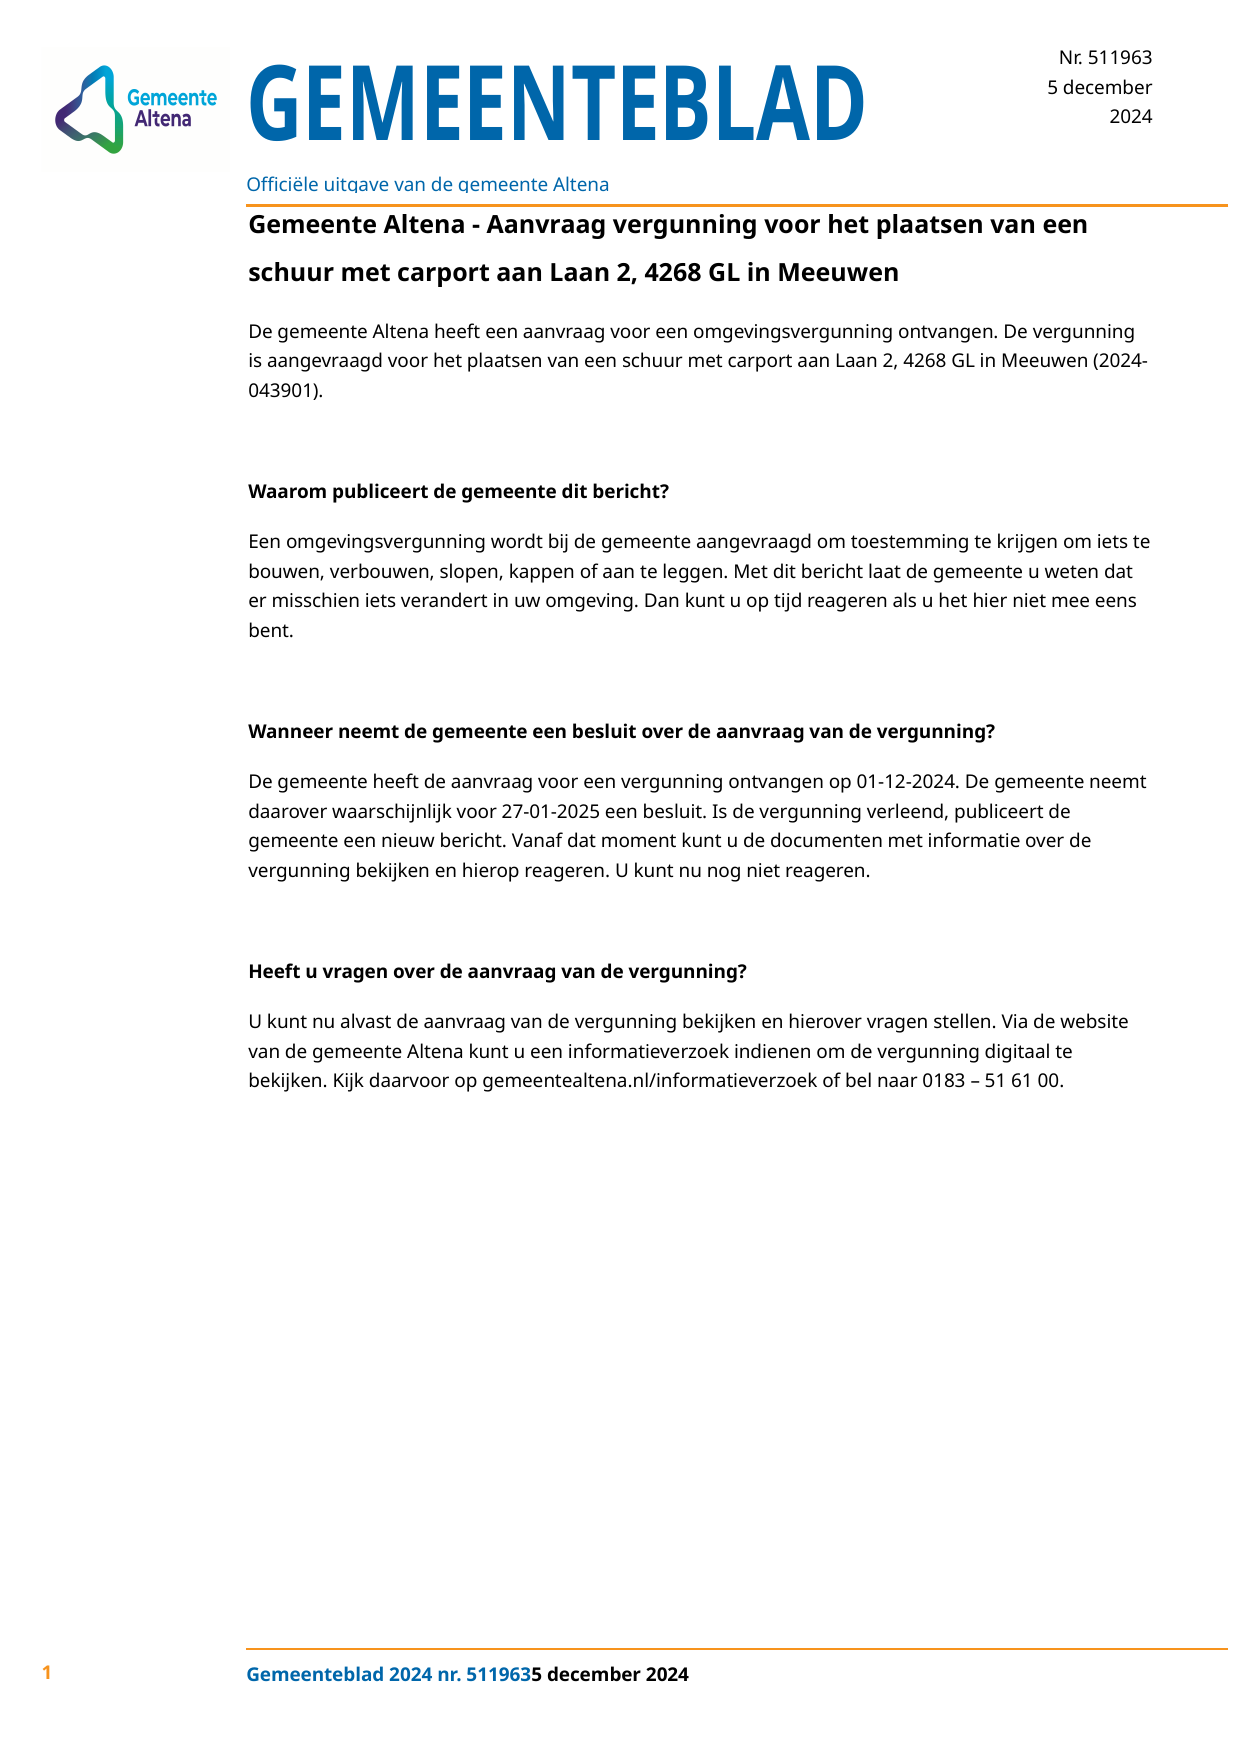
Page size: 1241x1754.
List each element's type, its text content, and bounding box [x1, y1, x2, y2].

text De gemeente Altena heeft een aanvraag voor een omgevingsvergunning ontvangen. De vergunning is aangevraagd voor het plaatsen van een schuur met carport aan Laan 2, 4268 GL in Meeuwen (2024-043901). [248, 318, 1152, 403]
picture [41, 47, 231, 172]
text De gemeente heeft de aanvraag voor een vergunning ontvangen op 01-12-2024. De gemeente neemt daarover waarschijnlijk voor 27-01-2025 een besluit. Is de vergunning verleend, publiceert de gemeente een nieuw bericht. Vanaf dat moment kunt u de documenten met informatie over de vergunning bekijken en hierop reageren. U kunt nu nog niet reageren. [248, 768, 1152, 883]
text Waarom publiceert de gemeente dit bericht? [248, 478, 1152, 504]
text Wanneer neemt de gemeente een besluit over de aanvraag van de vergunning? [248, 718, 1152, 744]
text Gemeente Altena - Aanvraag vergunning voor het plaatsen van een schuur met carport aan Laan 2, 4268 GL in Meeuwen [248, 207, 1152, 288]
text U kunt nu alvast de aanvraag van de vergunning bekijken en hierover vragen stellen. Via de website van de gemeente Altena kunt u een informatieverzoek indienen om de vergunning digitaal te bekijken. Kijk daarvoor op gemeentealtena.nl/informatieverzoek of bel naar 0183 – 51 61 00. [248, 1008, 1152, 1093]
text Heeft u vragen over de aanvraag van de vergunning? [248, 958, 1152, 984]
text Een omgevingsvergunning wordt bij de gemeente aangevraagd om toestemming te krijgen om iets te bouwen, verbouwen, slopen, kappen of aan te leggen. Met dit bericht laat de gemeente u weten dat er misschien iets verandert in uw omgeving. Dan kunt u op tijd reageren als u het hier niet mee eens bent. [248, 528, 1152, 643]
